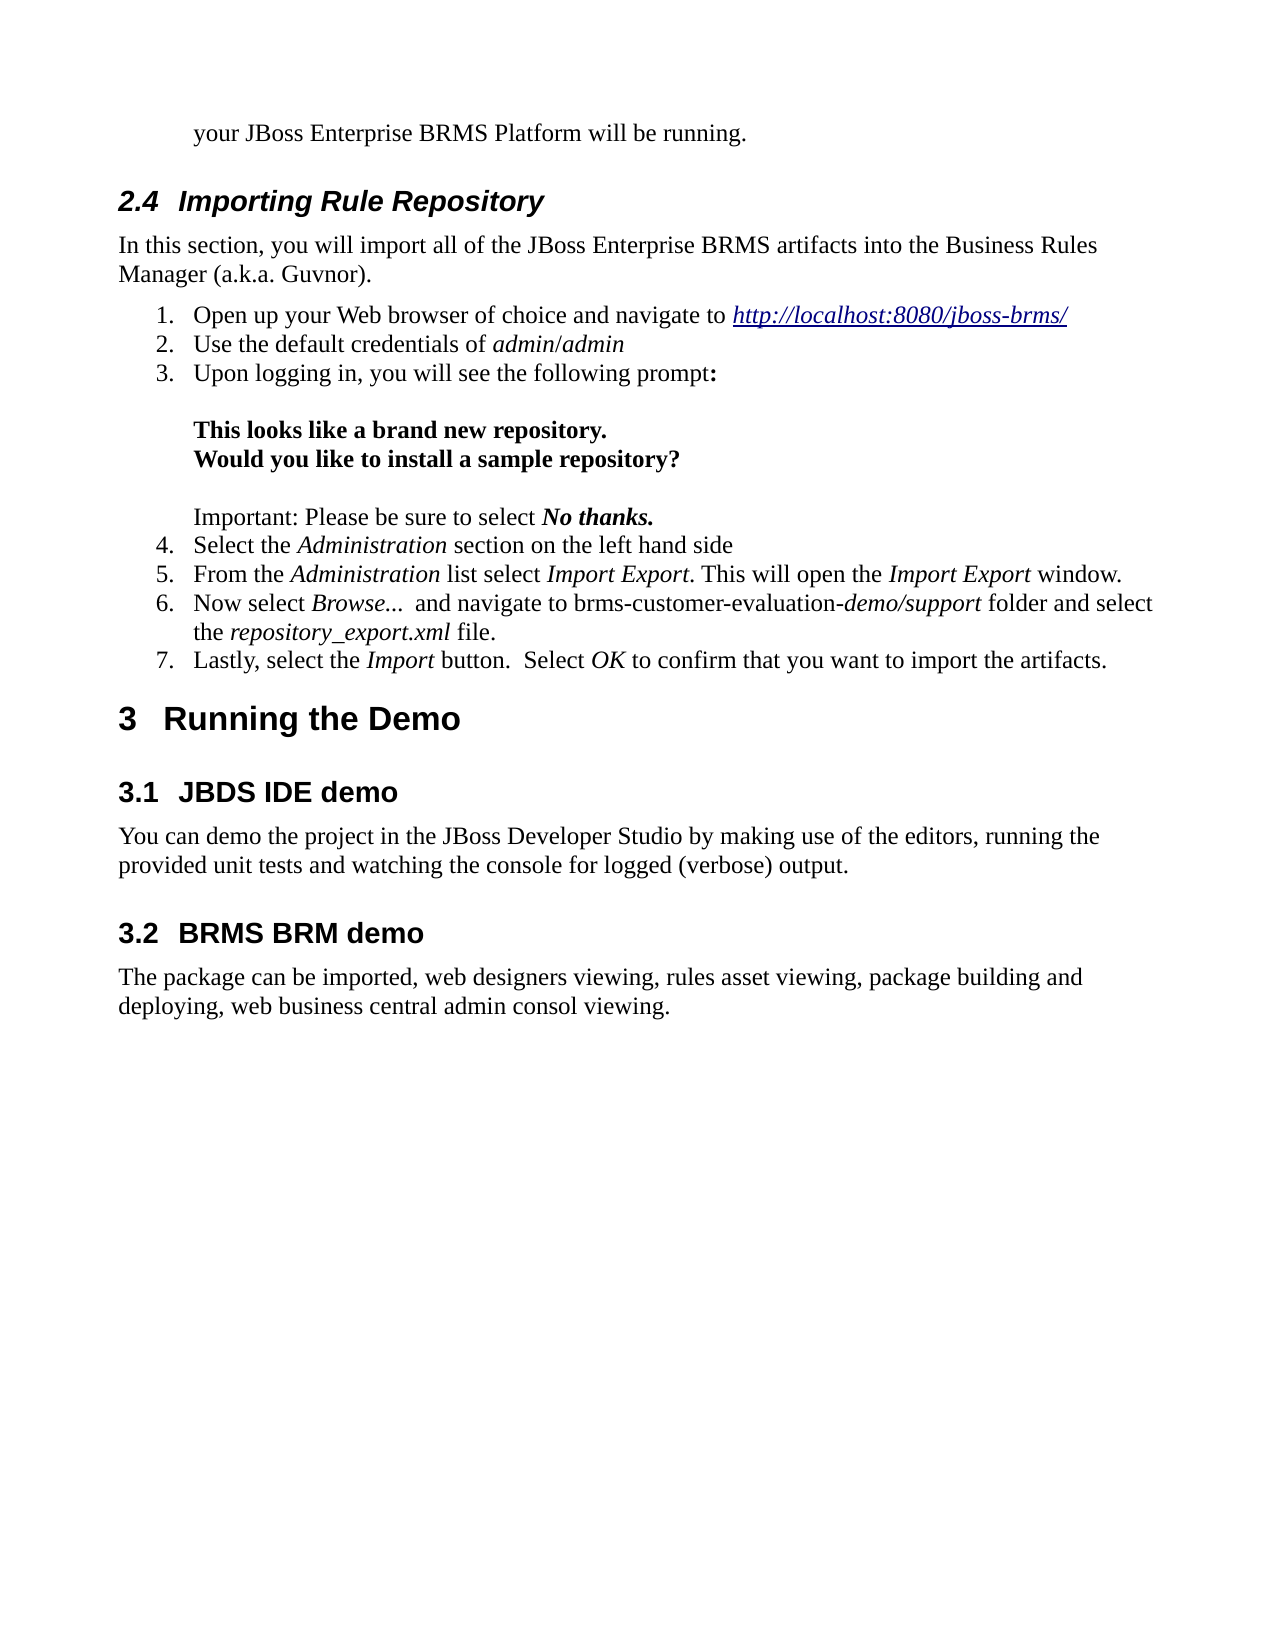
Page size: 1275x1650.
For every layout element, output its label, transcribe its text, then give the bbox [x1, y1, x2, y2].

subtitle Importing Rule Repository [118, 184, 1157, 218]
text In this section, you will import all of the JBoss Enterprise BRMS artifacts into the Business Rules Manager (a.k.a. Guvnor). [118, 230, 1157, 288]
list Use the default credentials of admin/admin [156, 329, 1157, 358]
subtitle JBDS IDE demo [118, 775, 1157, 809]
list Select the Administration section on the left hand side [156, 530, 1157, 559]
list Would you like to install a sample repository? Important: Please be sure to select No thanks. [156, 444, 1157, 530]
list Now select Browse... and navigate to brms-customer-evaluation-demo/support folder and select the repository_export.xml file. [156, 588, 1157, 645]
list your JBoss Enterprise BRMS Platform will be running. [156, 118, 1157, 147]
list Lastly, select the Import button. Select OK to confirm that you want to import the artifacts. [156, 645, 1157, 674]
subtitle Running the Demo [118, 699, 1157, 738]
subtitle BRMS BRM demo [118, 916, 1157, 950]
text The package can be imported, web designers viewing, rules asset viewing, package building and deploying, web business central admin consol viewing. [118, 962, 1157, 1020]
text You can demo the project in the JBoss Developer Studio by making use of the editors, running the provided unit tests and watching the console for logged (verbose) output. [118, 821, 1157, 879]
list From the Administration list select Import Export. This will open the Import Export window. [156, 559, 1157, 588]
list Open up your Web browser of choice and navigate to http://localhost:8080/jboss-brms/ [156, 300, 1157, 329]
list Upon logging in, you will see the following prompt: This looks like a brand new repository. [156, 358, 1157, 444]
